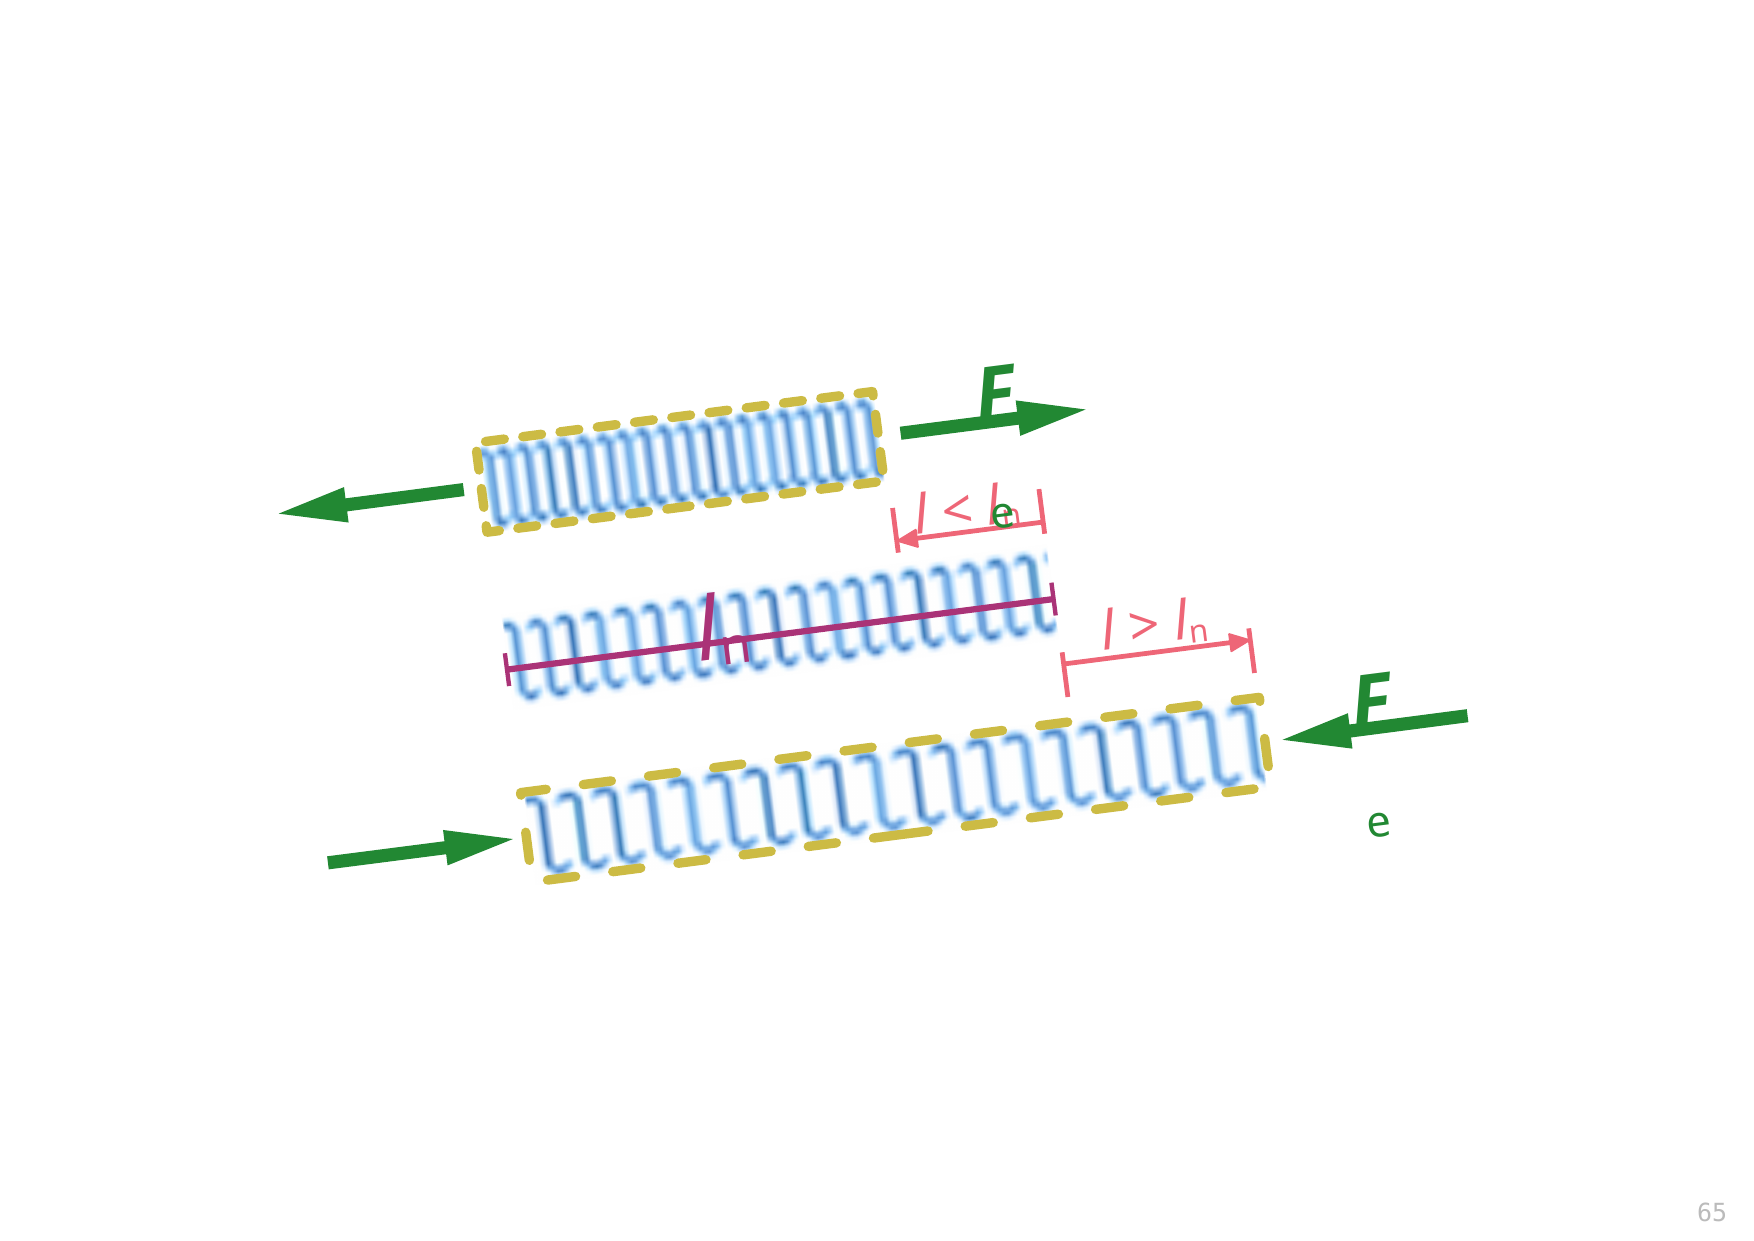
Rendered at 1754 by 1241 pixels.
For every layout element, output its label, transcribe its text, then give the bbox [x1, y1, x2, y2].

text_box [899, 400, 1086, 440]
text_box ln [671, 552, 768, 665]
picture [501, 592, 681, 666]
picture [478, 391, 885, 533]
text_box Fe [952, 325, 1054, 418]
picture [525, 698, 1267, 885]
picture [759, 544, 1052, 633]
text_box Fe [1328, 633, 1431, 724]
text_box [327, 829, 513, 870]
text_box [1282, 709, 1469, 749]
text_box [278, 483, 465, 523]
picture [510, 603, 1059, 710]
